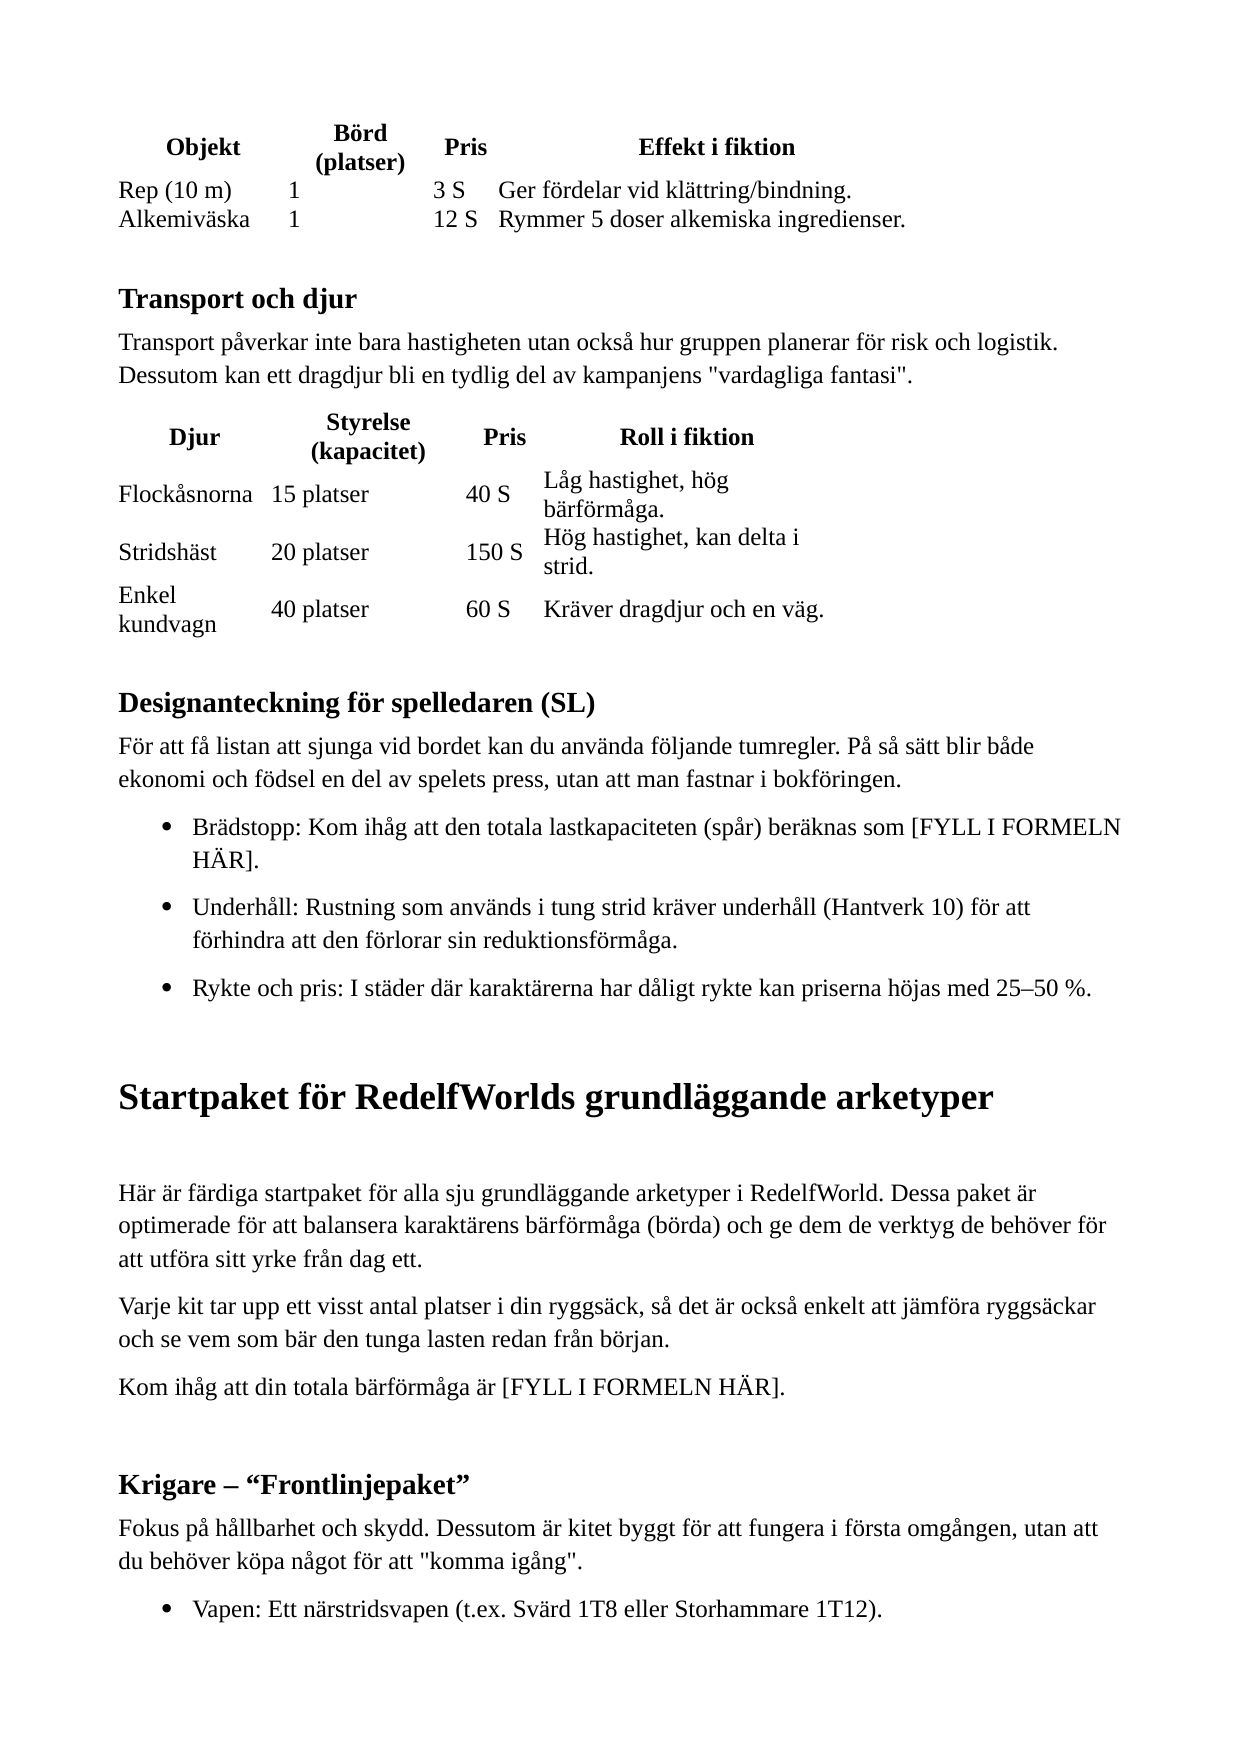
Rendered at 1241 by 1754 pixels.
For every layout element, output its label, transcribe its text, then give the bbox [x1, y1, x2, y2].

table_cell 40 platser [271, 580, 466, 637]
table_cell 15 platser [271, 465, 466, 522]
list Vapen: Ett närstridsvapen (t.ex. Svärd 1T8 eller Storhammare 1T12). [162, 1594, 1122, 1622]
text Fokus på hållbarhet och skydd. Dessutom är kitet byggt för att fungera i första omgången, utan att du behöver köpa något för att "komma igång". [118, 1513, 1122, 1575]
table_header Börd (platser) [288, 118, 433, 176]
table_cell 60 S [466, 580, 543, 637]
subtitle Transport och djur [118, 281, 1122, 314]
table_cell Stridshäst [118, 523, 271, 580]
table_cell 20 platser [271, 523, 466, 580]
list Rykte och pris: I städer där karaktärerna har dåligt rykte kan priserna höjas med 25–50 %. [162, 973, 1122, 1002]
subtitle Designanteckning för spelledaren (SL) [118, 685, 1122, 718]
table_cell 40 S [466, 465, 543, 522]
table_header Pris [466, 408, 543, 465]
list Brädstopp: Kom ihåg att den totala lastkapaciteten (spår) beräknas som [FYLL I FORMELN HÄR]. [162, 812, 1122, 873]
text Kom ihåg att din totala bärförmåga är [FYLL I FORMELN HÄR]. [118, 1372, 1122, 1401]
table_cell Rymmer 5 doser alkemiska ingredienser. [498, 204, 935, 233]
table_cell Hög hastighet, kan delta i strid. [543, 523, 831, 580]
table_cell 1 [288, 204, 433, 233]
table_cell 150 S [466, 523, 543, 580]
table_cell Alkemiväska [118, 204, 288, 233]
table_header Objekt [118, 118, 288, 176]
list Underhåll: Rustning som används i tung strid kräver underhåll (Hantverk 10) för att förhindra att den förlorar sin reduktionsförmåga. [162, 892, 1122, 954]
table_cell Rep (10 m) [118, 176, 288, 204]
table_cell Kräver dragdjur och en väg. [543, 580, 831, 637]
table_header Pris [433, 118, 498, 176]
table_cell 3 S [433, 176, 498, 204]
table_cell 1 [288, 176, 433, 204]
table_cell Ger fördelar vid klättring/bindning. [498, 176, 935, 204]
text Här är färdiga startpaket för alla sju grundläggande arketyper i RedelfWorld. Dessa paket är optimerade för att balansera karaktärens bärförmåga (börda) och ge dem de verktyg de behöver för att utföra sitt yrke från dag ett. [118, 1178, 1122, 1272]
table_cell 12 S [433, 204, 498, 233]
subtitle Startpaket för RedelfWorlds grundläggande arketyper [118, 1074, 1122, 1117]
table_header Styrelse (kapacitet) [271, 408, 466, 465]
table_cell Låg hastighet, hög bärförmåga. [543, 465, 831, 522]
text För att få listan att sjunga vid bordet kan du använda följande tumregler. På så sätt blir både ekonomi och födsel en del av spelets press, utan att man fastnar i bokföringen. [118, 731, 1122, 793]
text Transport påverkar inte bara hastigheten utan också hur gruppen planerar för risk och logistik. Dessutom kan ett dragdjur bli en tydlig del av kampanjens "vardagliga fantasi". [118, 327, 1122, 388]
table_header Djur [118, 408, 271, 465]
table_header Roll i fiktion [543, 408, 831, 465]
table_cell Enkel kundvagn [118, 580, 271, 637]
text Varje kit tar upp ett visst antal platser i din ryggsäck, så det är också enkelt att jämföra ryggsäckar och se vem som bär den tunga lasten redan från början. [118, 1291, 1122, 1353]
table_cell Flockåsnorna [118, 465, 271, 522]
subtitle Krigare – “Frontlinjepaket” [118, 1467, 1122, 1501]
table_header Effekt i fiktion [498, 118, 935, 176]
